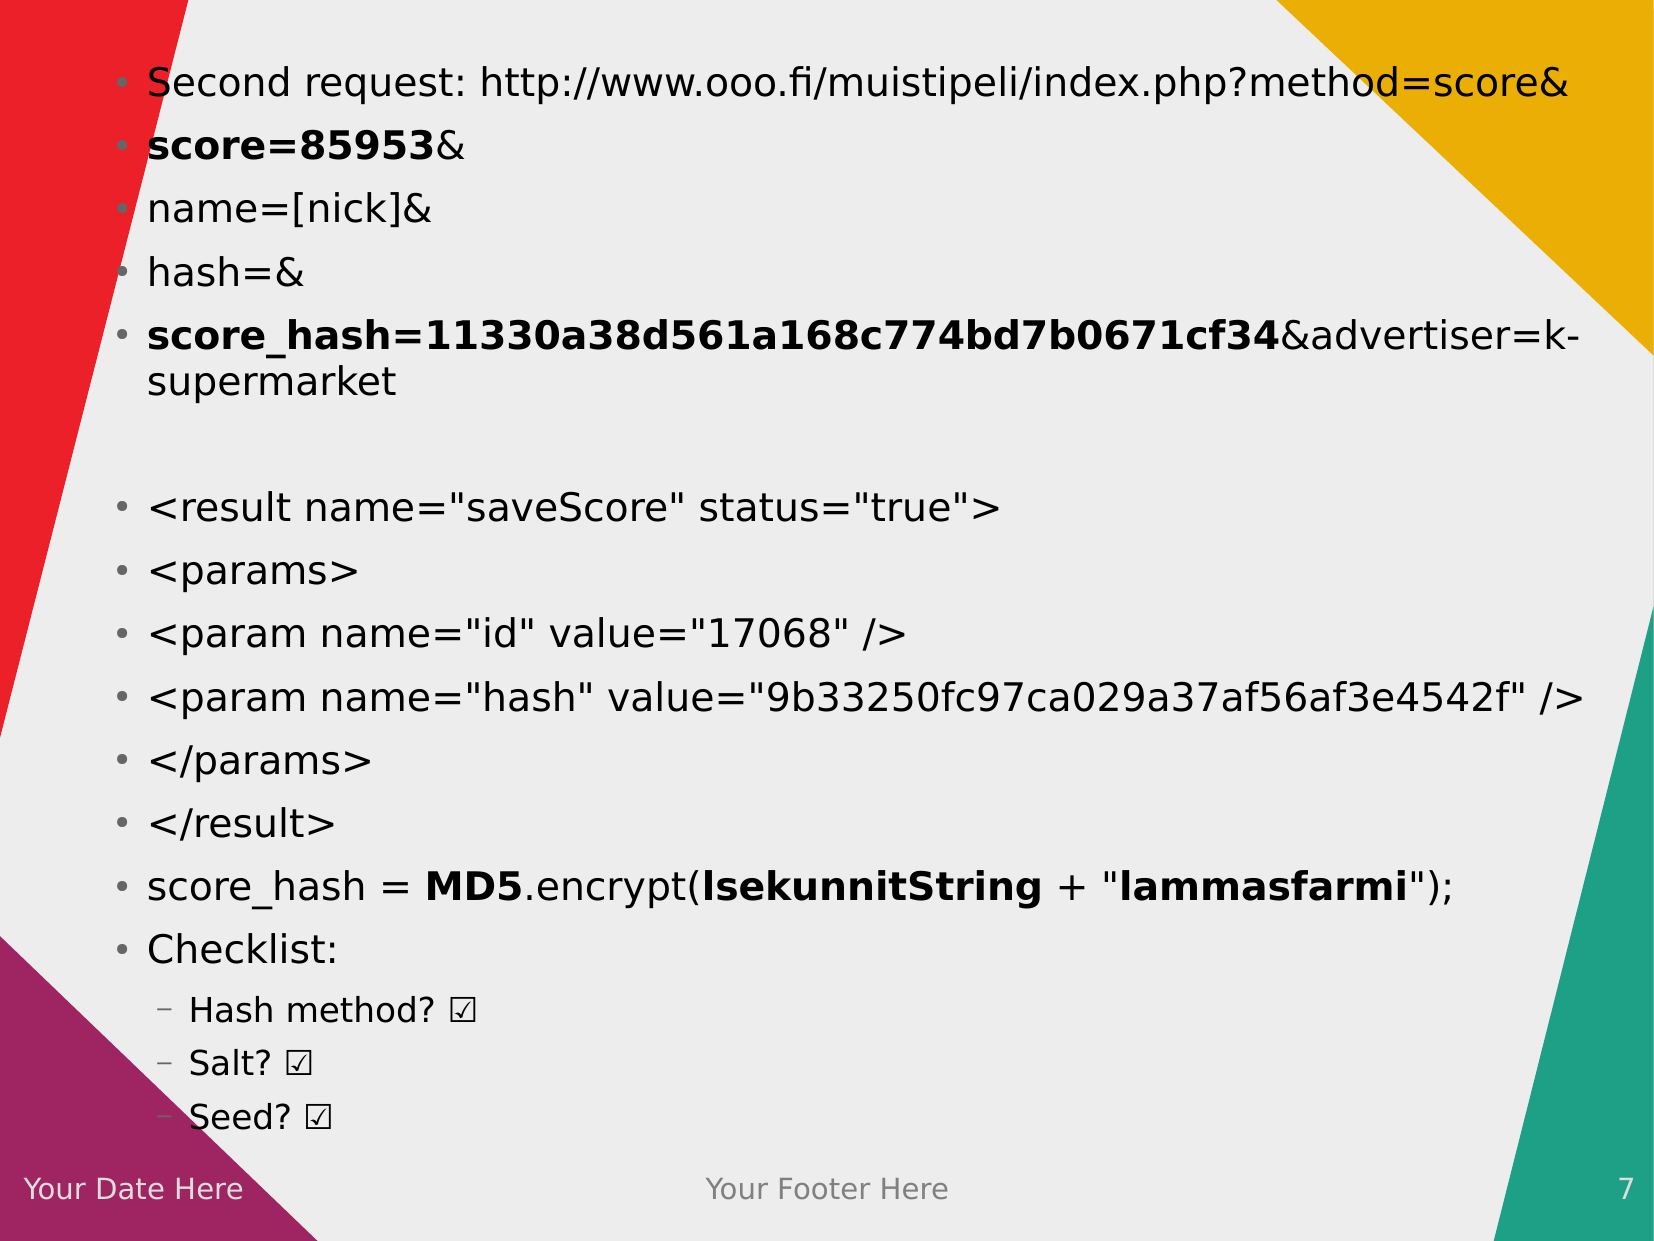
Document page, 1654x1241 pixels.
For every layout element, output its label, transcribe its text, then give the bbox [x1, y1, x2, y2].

list Second request: http://www.ooo.fi/muistipeli/index.php?method=score& score=85953& name=[nick]& hash=& score_hash=11330a38d561a168c774bd7b0671cf34&advertiser=k-supermarket <result name="saveScore" status="true"> <params> <param name="id" value="17068" /> <param name="hash" value="9b33250fc97ca029a37af56af3e4542f" /> </params> </result> score_hash = MD5.encrypt(lsekunnitString + "lammasfarmi"); Checklist: Hash method? ☑ Salt? ☑ Seed? ☑ [105, 60, 1606, 1171]
